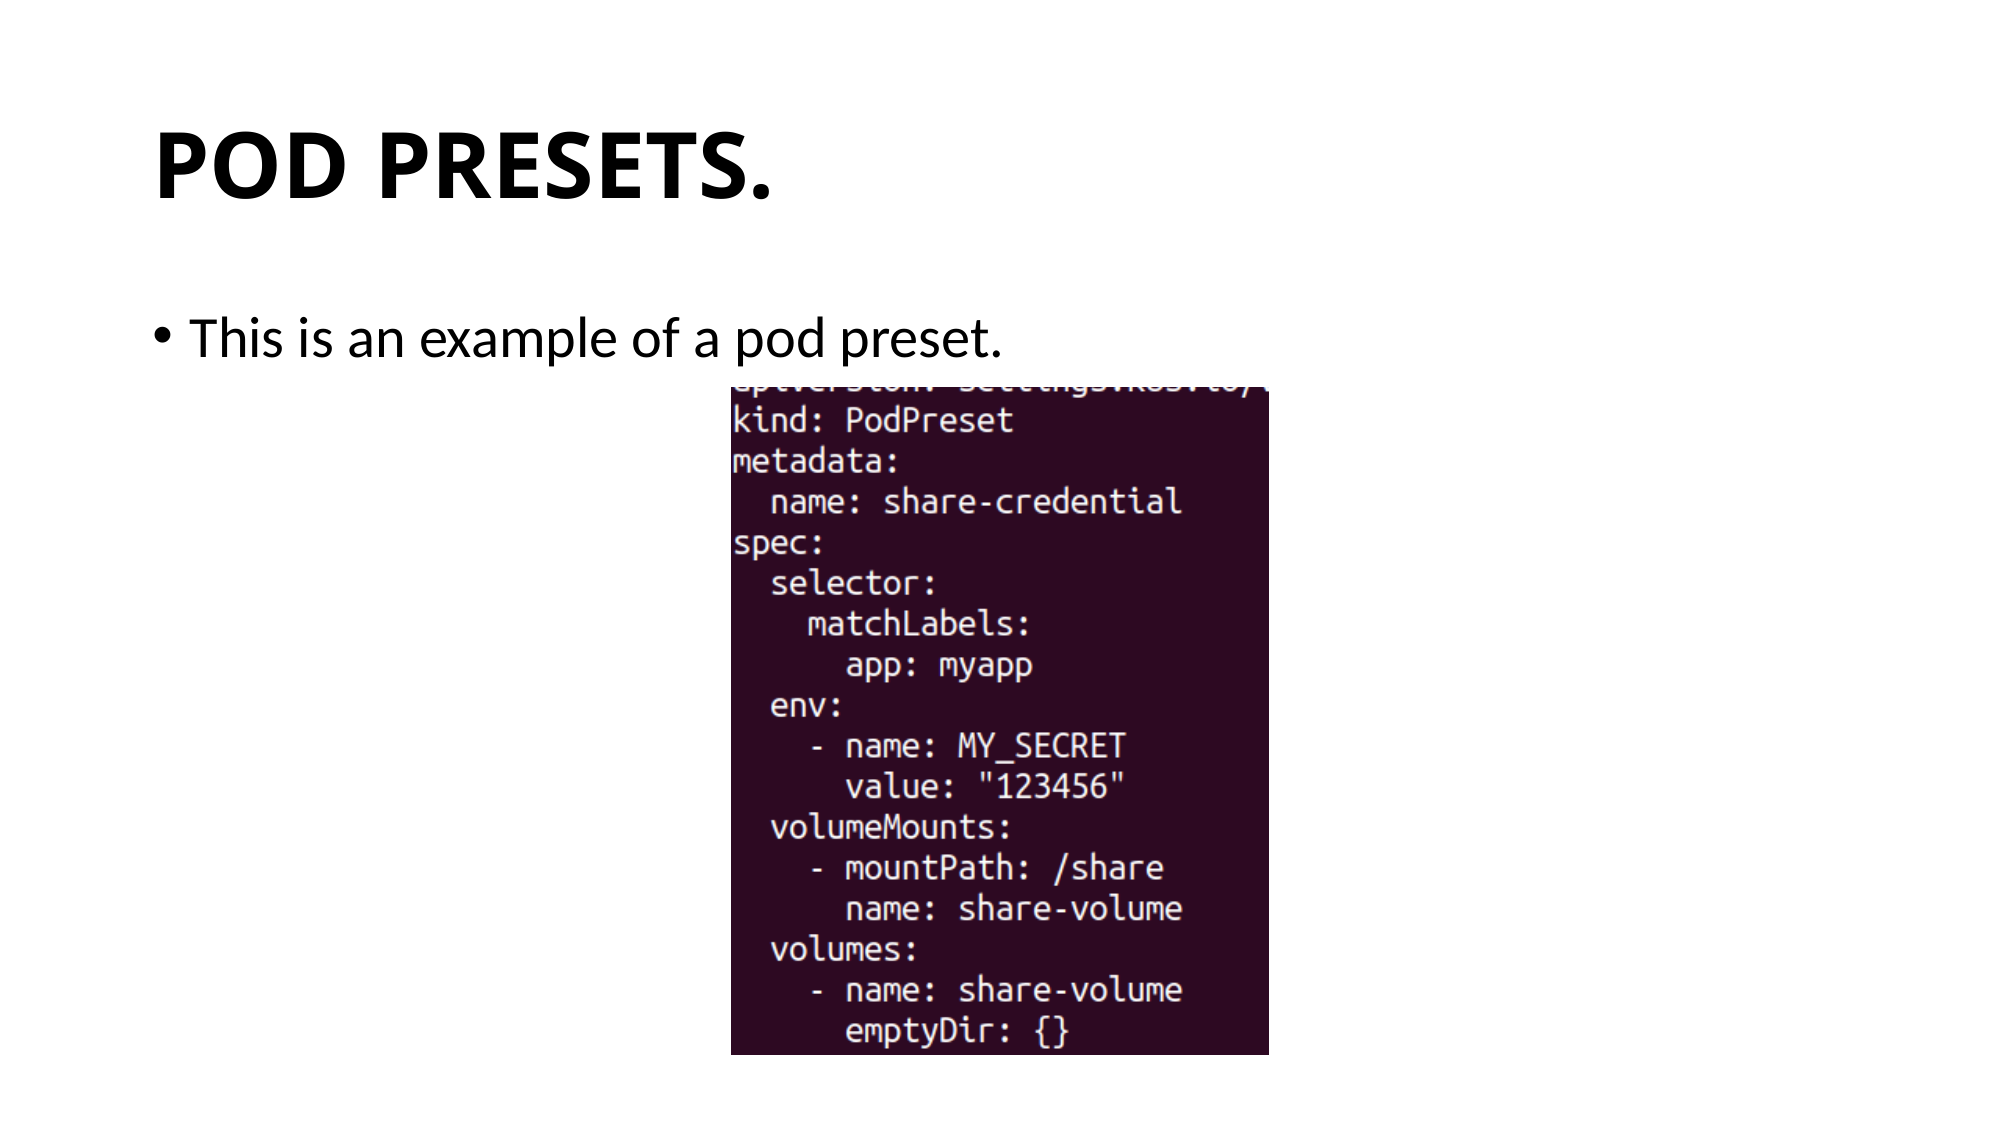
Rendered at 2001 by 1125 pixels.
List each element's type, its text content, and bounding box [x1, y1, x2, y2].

list This is an example of a pod preset. [137, 299, 1863, 1014]
picture [731, 387, 1269, 1056]
title POD PRESETS. [137, 59, 1863, 278]
